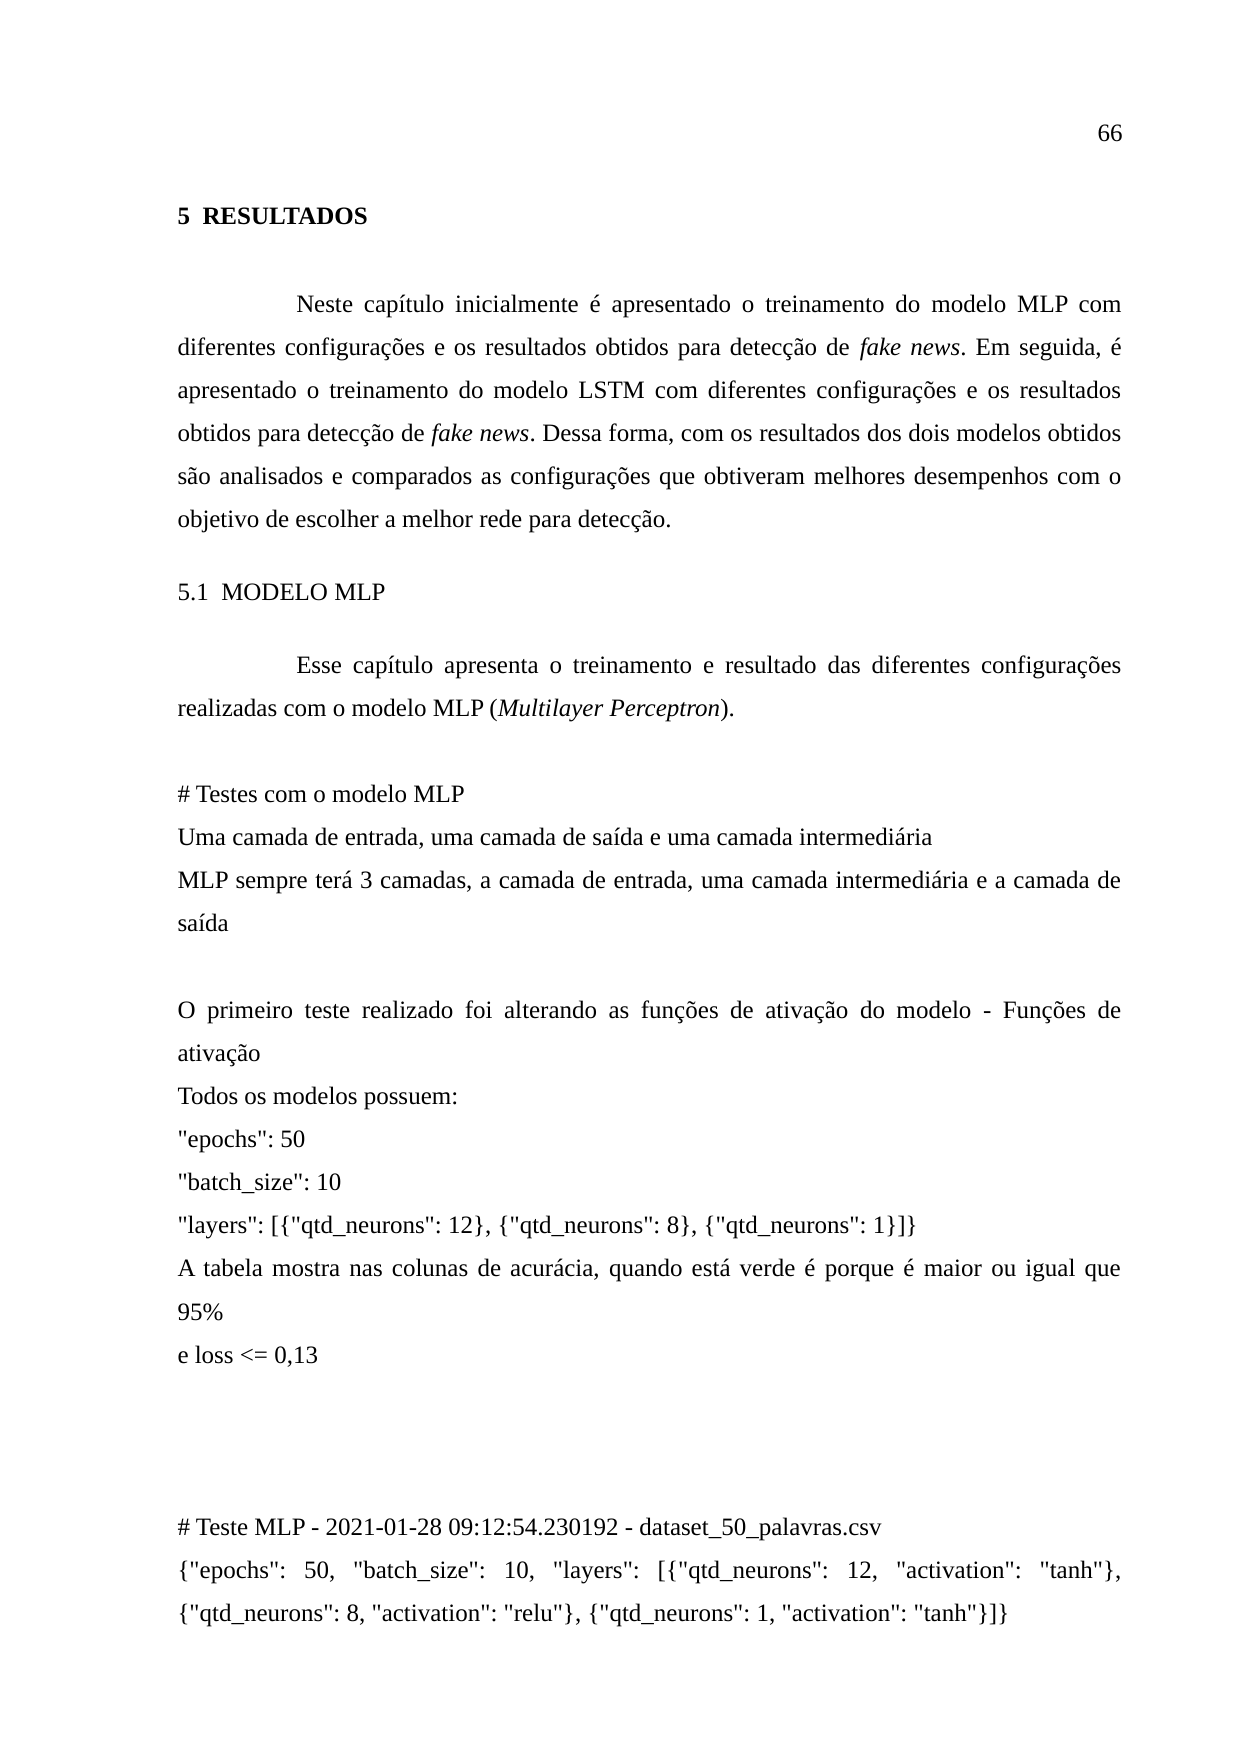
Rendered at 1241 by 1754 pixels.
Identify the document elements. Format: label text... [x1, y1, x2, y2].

text {"epochs": 50, "batch_size": 10, "layers": [{"qtd_neurons": 12, "activation": "tanh"}, {"qtd_neurons": 8, "activation": "relu"}, {"qtd_neurons": 1, "activation": "tanh"}]} [177, 1555, 1122, 1627]
text e loss <= 0,13 [177, 1340, 1122, 1368]
text Uma camada de entrada, uma camada de saída e uma camada intermediária [177, 822, 1122, 851]
text Todos os modelos possuem: [177, 1081, 1122, 1110]
text "epochs": 50 [177, 1124, 1122, 1153]
text Neste capítulo inicialmente é apresentado o treinamento do modelo MLP com diferentes configurações e os resultados obtidos para detecção de fake news. Em seguida, é apresentado o treinamento do modelo LSTM com diferentes configurações e os resultados obtidos para detecção de fake news. Dessa forma, com os resultados dos dois modelos obtidos são analisados e comparados as configurações que obtiveram melhores desempenhos com o objetivo de escolher a melhor rede para detecção. [177, 289, 1122, 533]
text Esse capítulo apresenta o treinamento e resultado das diferentes configurações realizadas com o modelo MLP (Multilayer Perceptron). [177, 650, 1122, 722]
subtitle RESULTADOS [177, 201, 1122, 230]
text # Testes com o modelo MLP [177, 779, 1122, 808]
subtitle MODELO MLP [177, 577, 1122, 606]
text "layers": [{"qtd_neurons": 12}, {"qtd_neurons": 8}, {"qtd_neurons": 1}]} [177, 1210, 1122, 1239]
text "batch_size": 10 [177, 1167, 1122, 1196]
text MLP sempre terá 3 camadas, a camada de entrada, uma camada intermediária e a camada de saída [177, 865, 1122, 937]
text A tabela mostra nas colunas de acurácia, quando está verde é porque é maior ou igual que 95% [177, 1253, 1122, 1325]
text # Teste MLP - 2021-01-28 09:12:54.230192 - dataset_50_palavras.csv [177, 1512, 1122, 1541]
text O primeiro teste realizado foi alterando as funções de ativação do modelo - Funções de ativação [177, 995, 1122, 1067]
